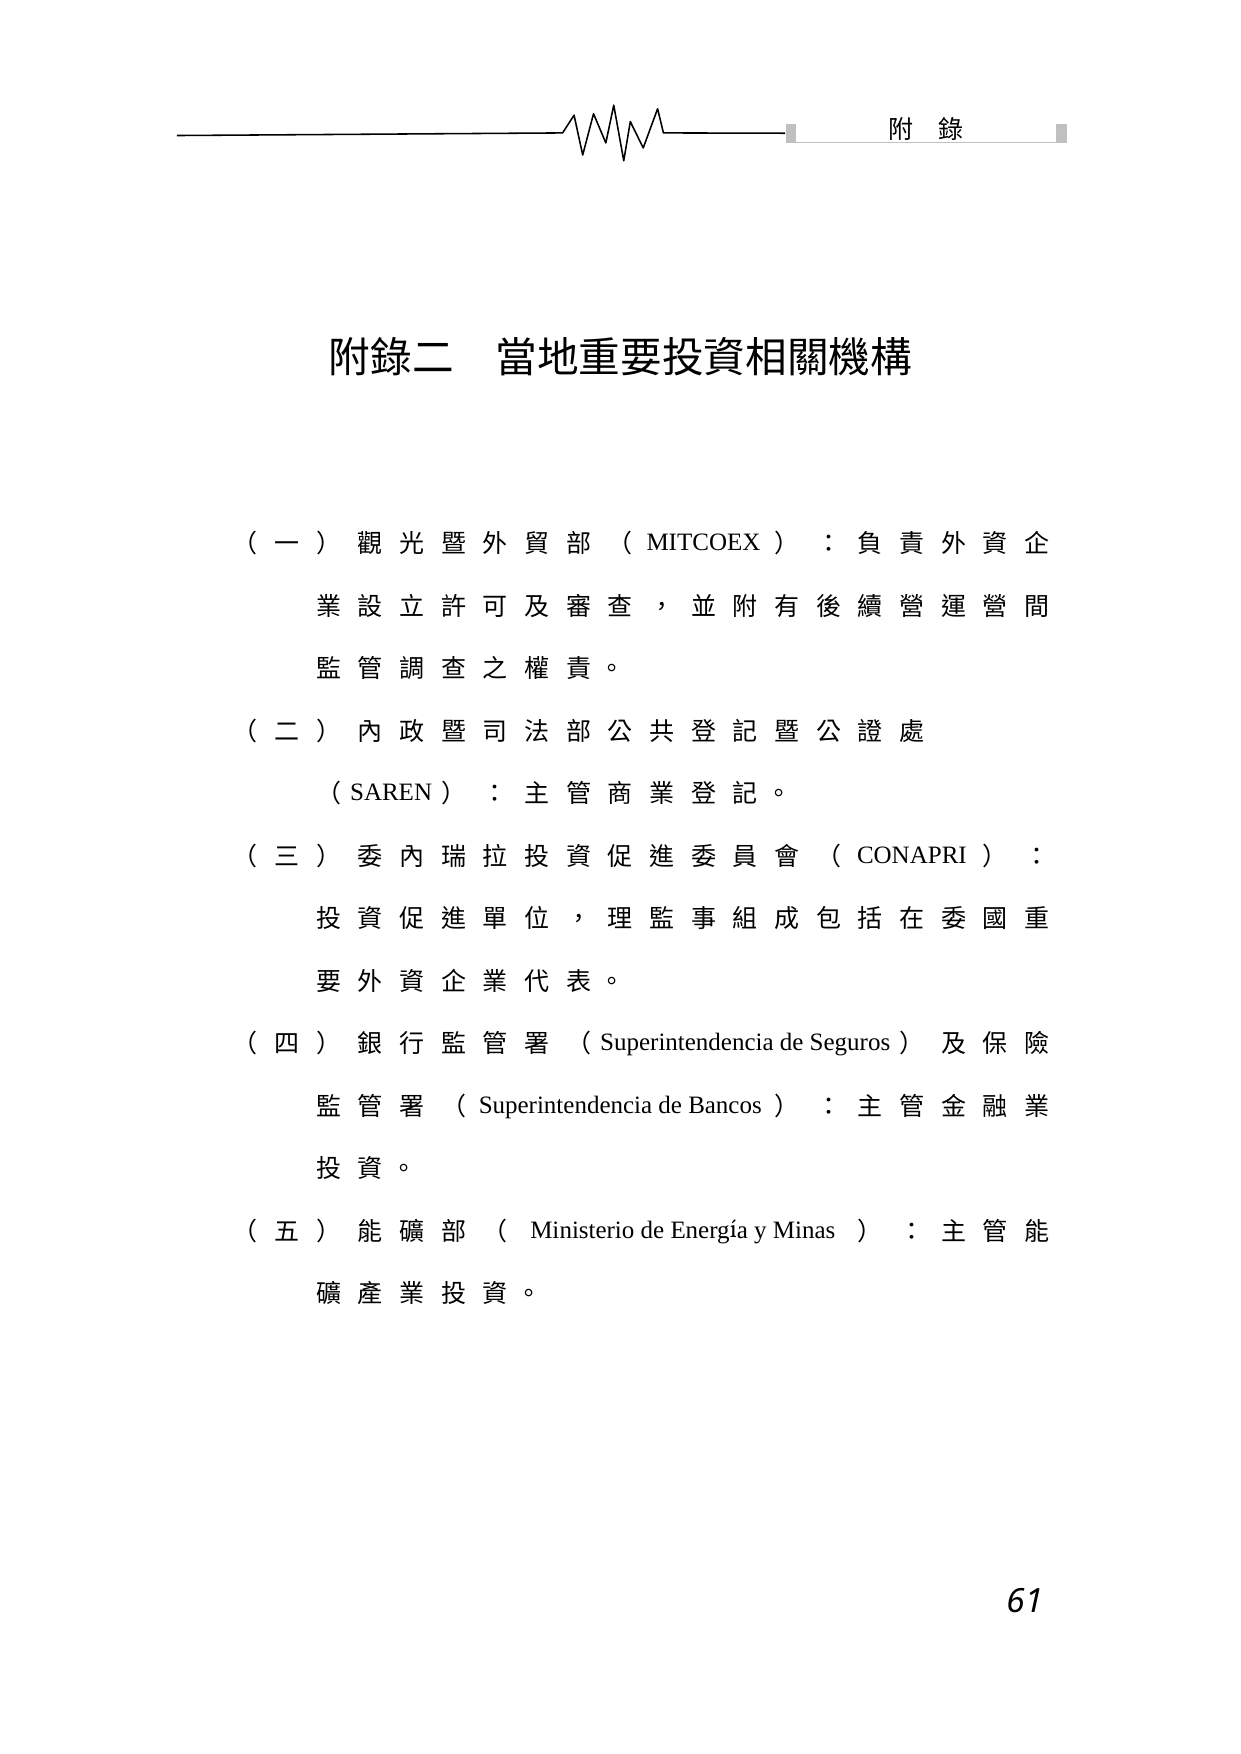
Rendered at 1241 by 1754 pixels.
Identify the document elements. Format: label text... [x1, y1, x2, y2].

text 附錄二 當地重要投資相關機構 [183, 313, 1058, 375]
text （二）內政暨司法部公共登記暨公證處（SAREN）：主管商業登記。 [207, 688, 1058, 813]
text （三）委內瑞拉投資促進委員會（CONAPRI）：投資促進單位，理監事組成包括在委國重要外資企業代表。 [207, 813, 1058, 1000]
text （四）銀行監管署（Superintendencia de Seguros）及保險監管署（Superintendencia de Bancos）：主管金融業投資。 [207, 1000, 1058, 1188]
text （五）能礦部（Ministerio de Energía y Minas）：主管能礦產業投資。 [207, 1188, 1058, 1313]
text （一）觀光暨外貿部（MITCOEX）：負責外資企業設立許可及審查，並附有後續營運營間監管調查之權責。 [207, 500, 1058, 688]
